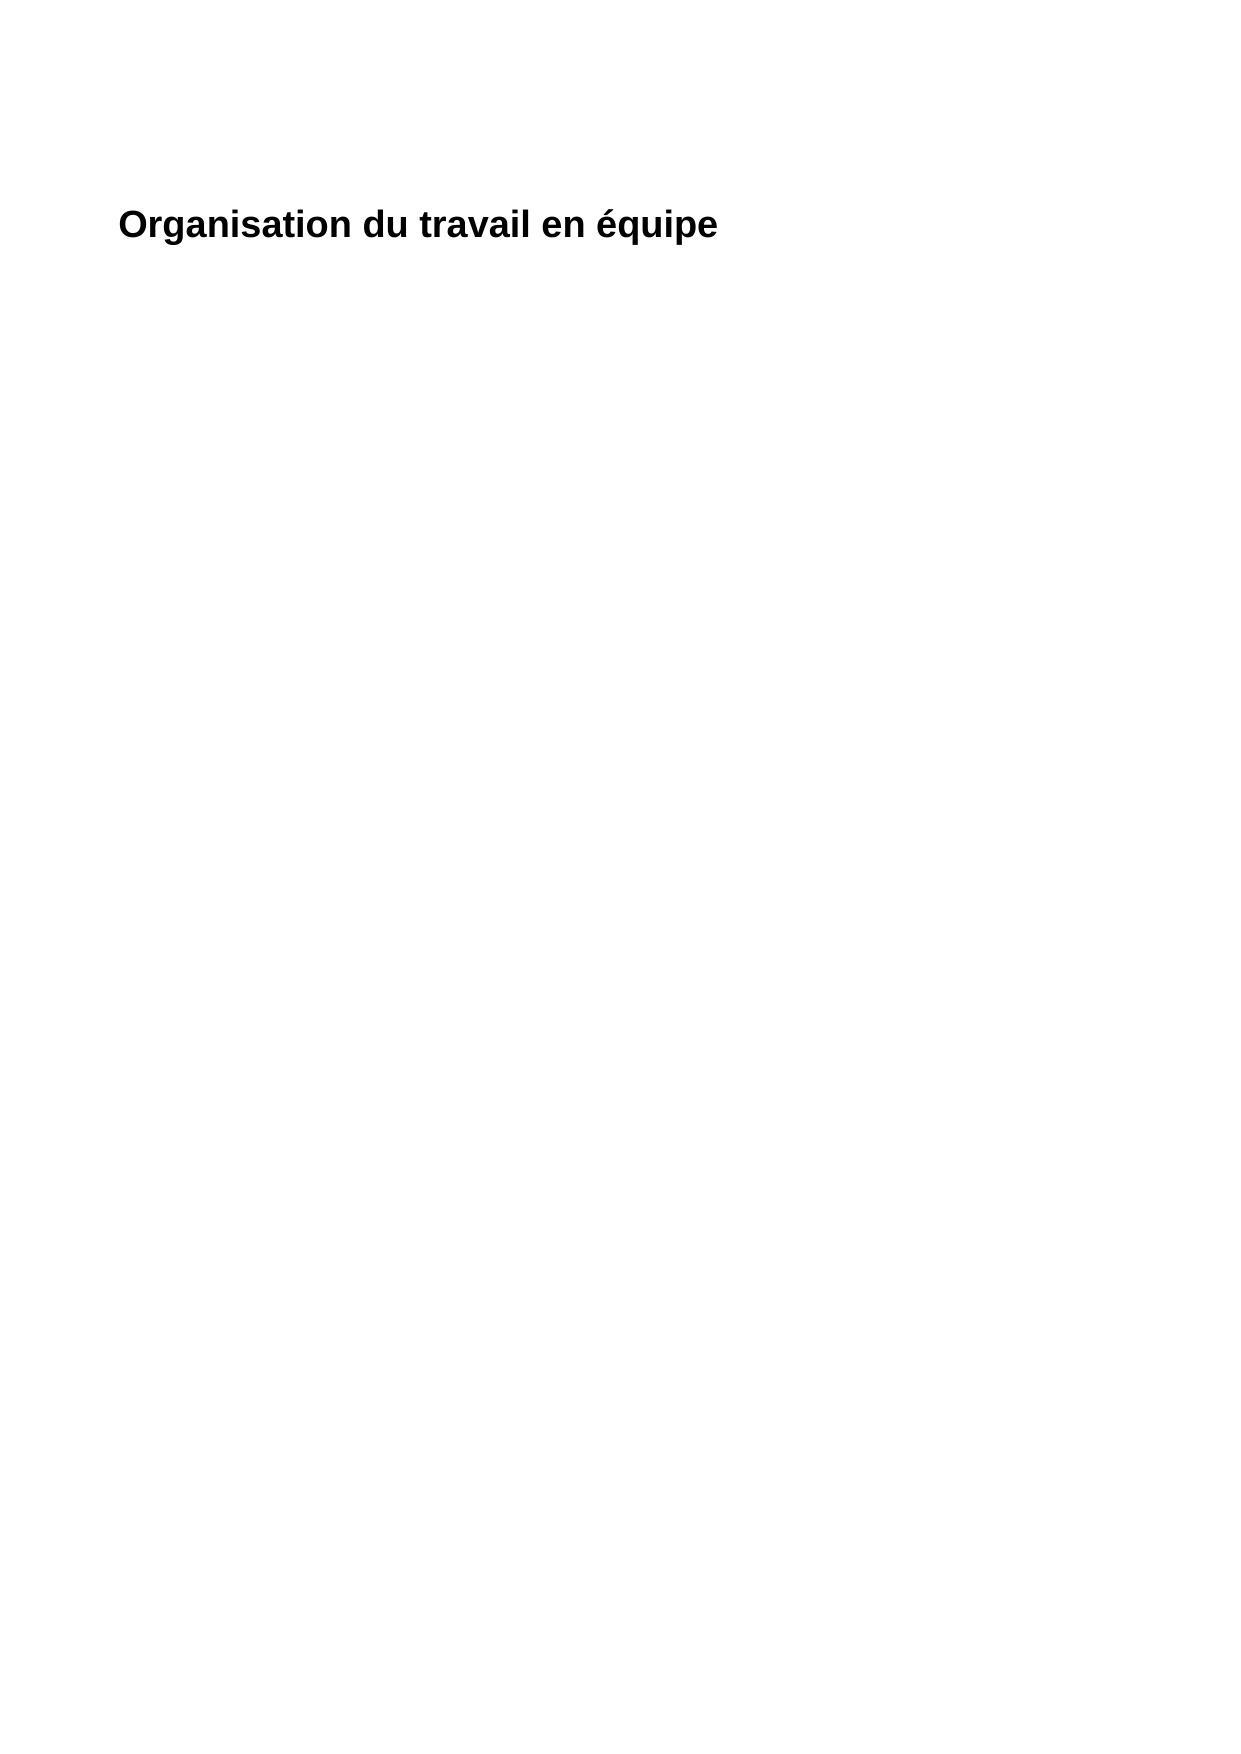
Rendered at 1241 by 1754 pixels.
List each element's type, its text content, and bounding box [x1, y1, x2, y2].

subtitle Organisation du travail en équipe [118, 201, 1122, 245]
